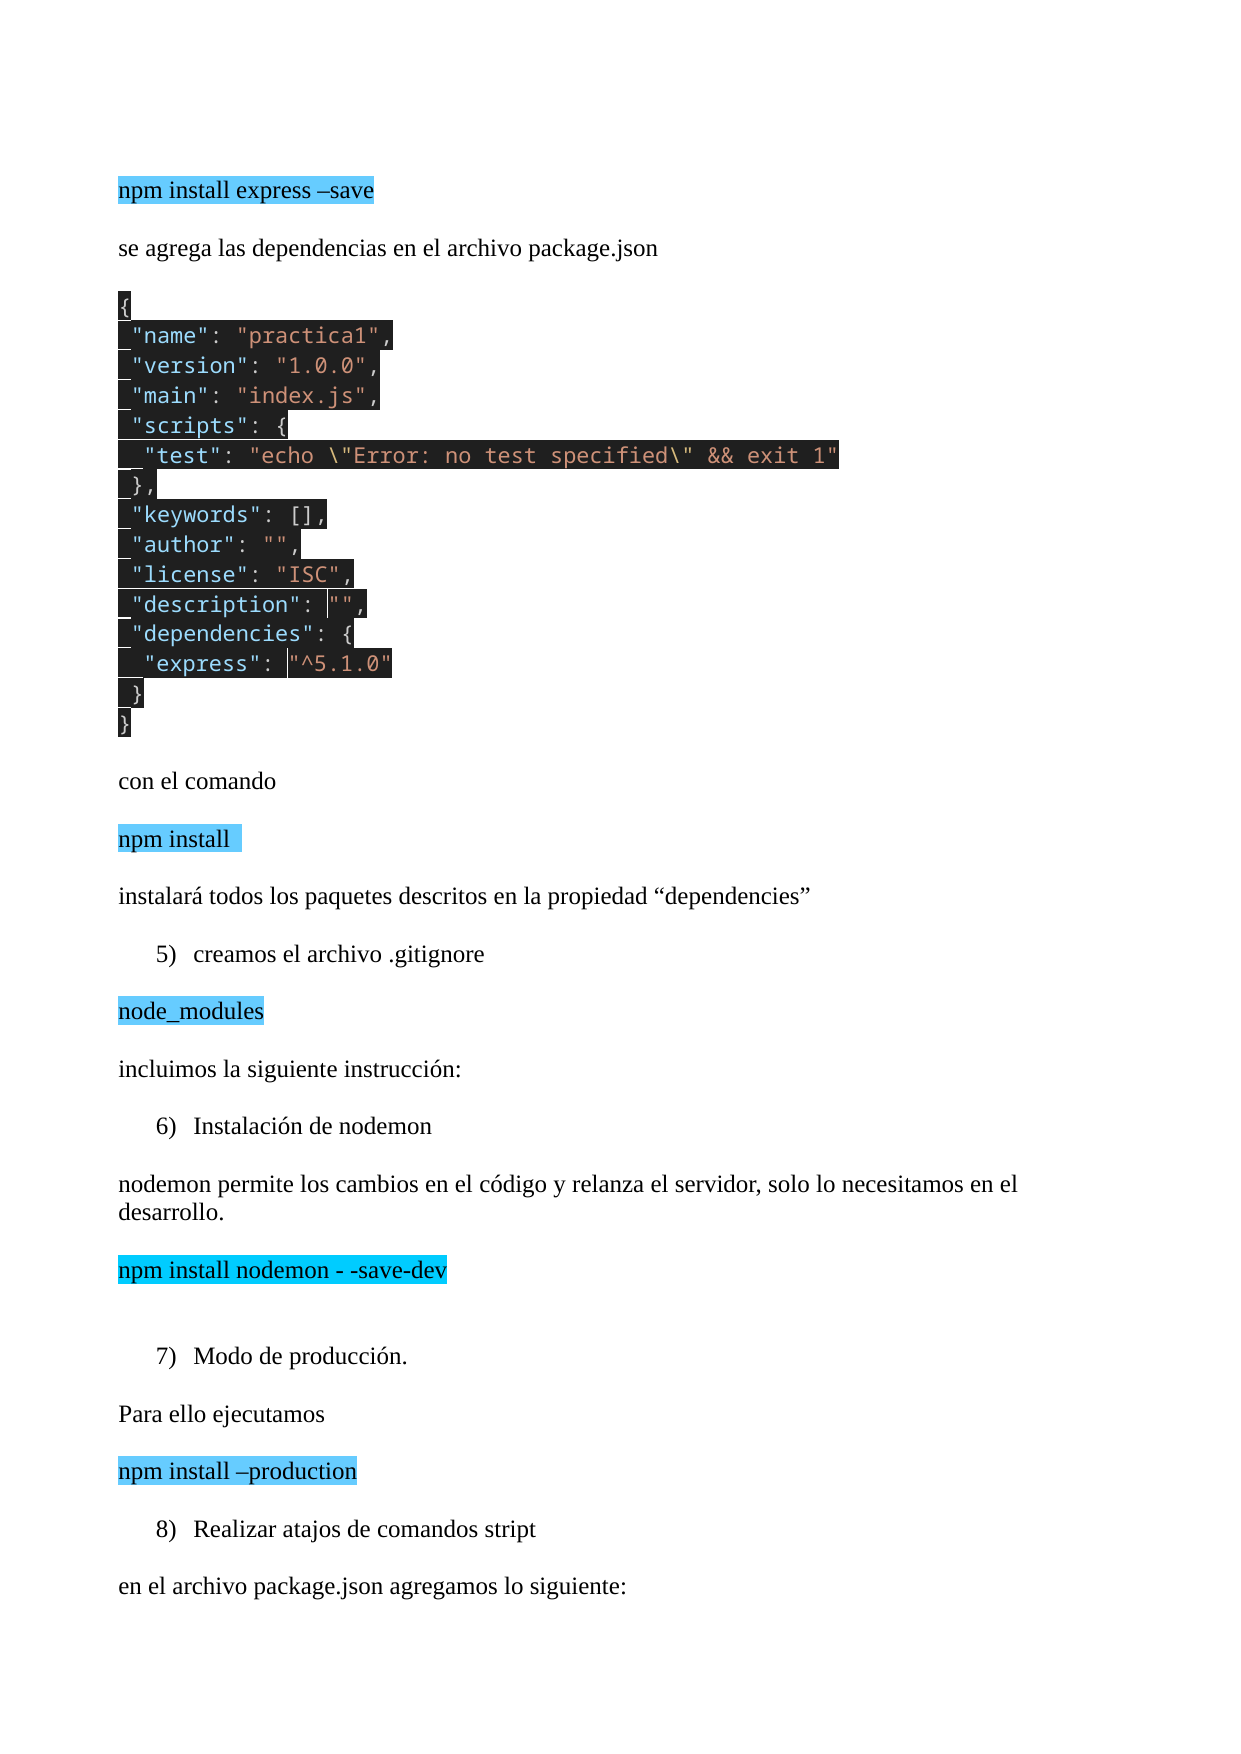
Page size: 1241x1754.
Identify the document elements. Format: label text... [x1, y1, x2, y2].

text "author": "", [118, 529, 1122, 559]
list Modo de producción. [156, 1341, 1122, 1370]
text "scripts": { [118, 410, 1122, 439]
text npm install [118, 824, 1122, 852]
text }, [118, 469, 1122, 499]
text npm install express –save [118, 176, 1122, 204]
text npm install –production [118, 1456, 1122, 1485]
text "keywords": [], [118, 499, 1122, 529]
text en el archivo package.json agregamos lo siguiente: [118, 1571, 1122, 1600]
text se agrega las dependencias en el archivo package.json [118, 233, 1122, 262]
text instalará todos los paquetes descritos en la propiedad “dependencies” [118, 881, 1122, 910]
text } [118, 708, 1122, 737]
text "license": "ISC", [118, 559, 1122, 588]
text "main": "index.js", [118, 380, 1122, 410]
text Para ello ejecutamos [118, 1399, 1122, 1427]
text "express": "^5.1.0" [118, 648, 1122, 678]
text { [118, 291, 1122, 320]
text "version": "1.0.0", [118, 350, 1122, 380]
text "test": "echo \"Error: no test specified\" && exit 1" [118, 439, 1122, 469]
text nodemon permite los cambios en el código y relanza el servidor, solo lo necesitamos en el desarrollo. [118, 1169, 1122, 1226]
text node_modules [118, 996, 1122, 1025]
text "description": "", [118, 588, 1122, 618]
list creamos el archivo .gitignore [156, 939, 1122, 967]
text npm install nodemon - -save-dev [118, 1255, 1122, 1284]
list Realizar atajos de comandos stript [156, 1514, 1122, 1542]
text "dependencies": { [118, 618, 1122, 648]
text con el comando [118, 766, 1122, 795]
text incluimos la siguiente instrucción: [118, 1054, 1122, 1082]
list Instalación de nodemon [156, 1111, 1122, 1140]
text "name": "practica1", [118, 320, 1122, 350]
text } [118, 678, 1122, 708]
